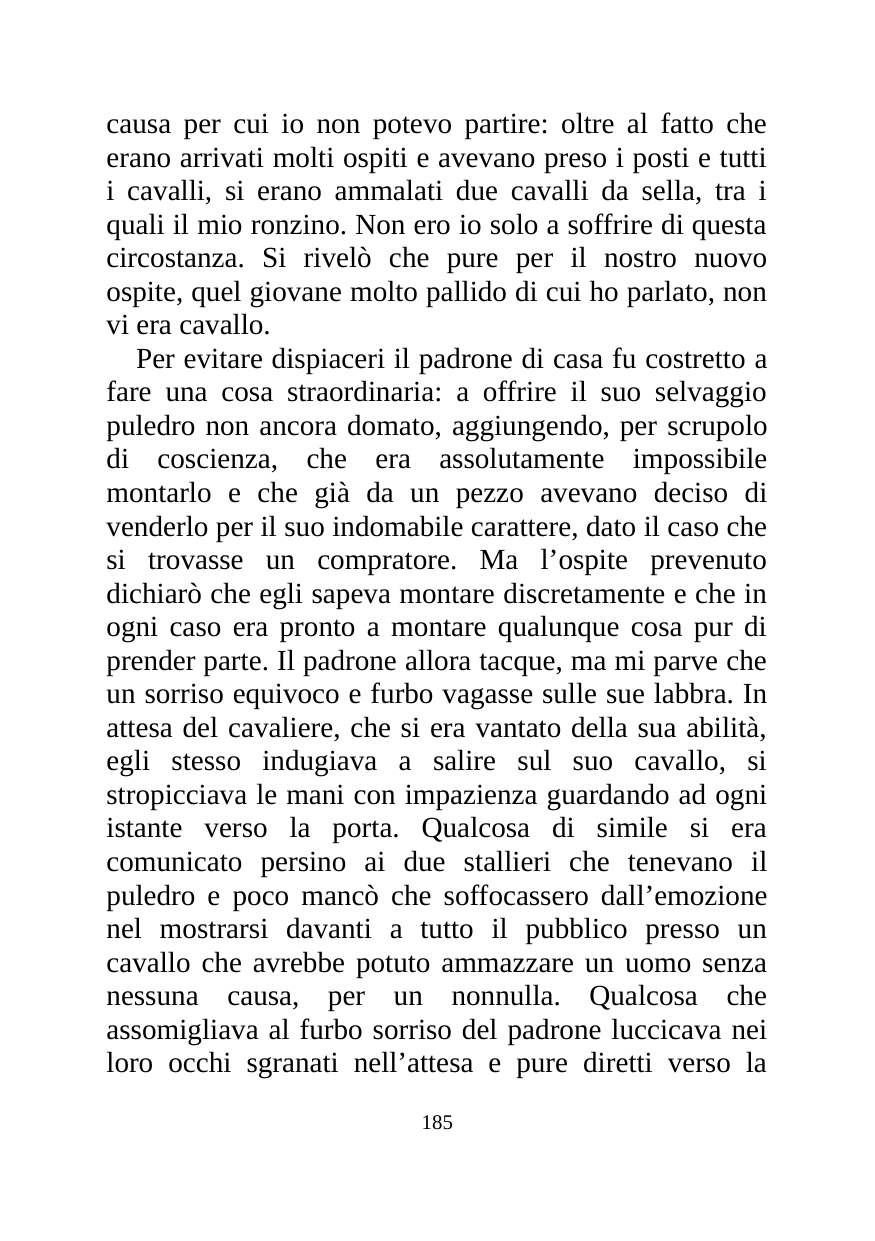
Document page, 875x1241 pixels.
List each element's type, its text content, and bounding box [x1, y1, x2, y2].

text causa per cui io non potevo partire: oltre al fatto che erano arrivati molti ospiti e avevano preso i posti e tutti i cavalli, si erano ammalati due cavalli da sella, tra i quali il mio ronzino. Non ero io solo a soffrire di questa circostanza. Si rivelò che pure per il nostro nuovo ospite, quel giovane molto pallido di cui ho parlato, non vi era cavallo. [106, 106, 768, 341]
text Per evitare dispiaceri il padrone di casa fu costretto a fare una cosa straordinaria: a offrire il suo selvaggio puledro non ancora domato, aggiungendo, per scrupolo di coscienza, che era assolutamente impossibile montarlo e che già da un pezzo avevano deciso di venderlo per il suo indomabile carattere, dato il caso che si trovasse un compratore. Ma l’ospite prevenuto dichiarò che egli sapeva montare discretamente e che in ogni caso era pronto a montare qualunque cosa pur di prender parte. Il padrone allora tacque, ma mi parve che un sorriso equivoco e furbo vagasse sulle sue labbra. In attesa del cavaliere, che si era vantato della sua abilità, egli stesso indugiava a salire sul suo cavallo, si stropicciava le mani con impazienza guardando ad ogni istante verso la porta. Qualcosa di simile si era comunicato persino ai due stallieri che tenevano il puledro e poco mancò che soffocassero dall’emozione nel mostrarsi davanti a tutto il pubblico presso un cavallo che avrebbe potuto ammazzare un uomo senza nessuna causa, per un nonnulla. Qualcosa che assomigliava al furbo sorriso del padrone luccicava nei loro occhi sgranati nell’attesa e pure diretti verso la [106, 341, 768, 1079]
